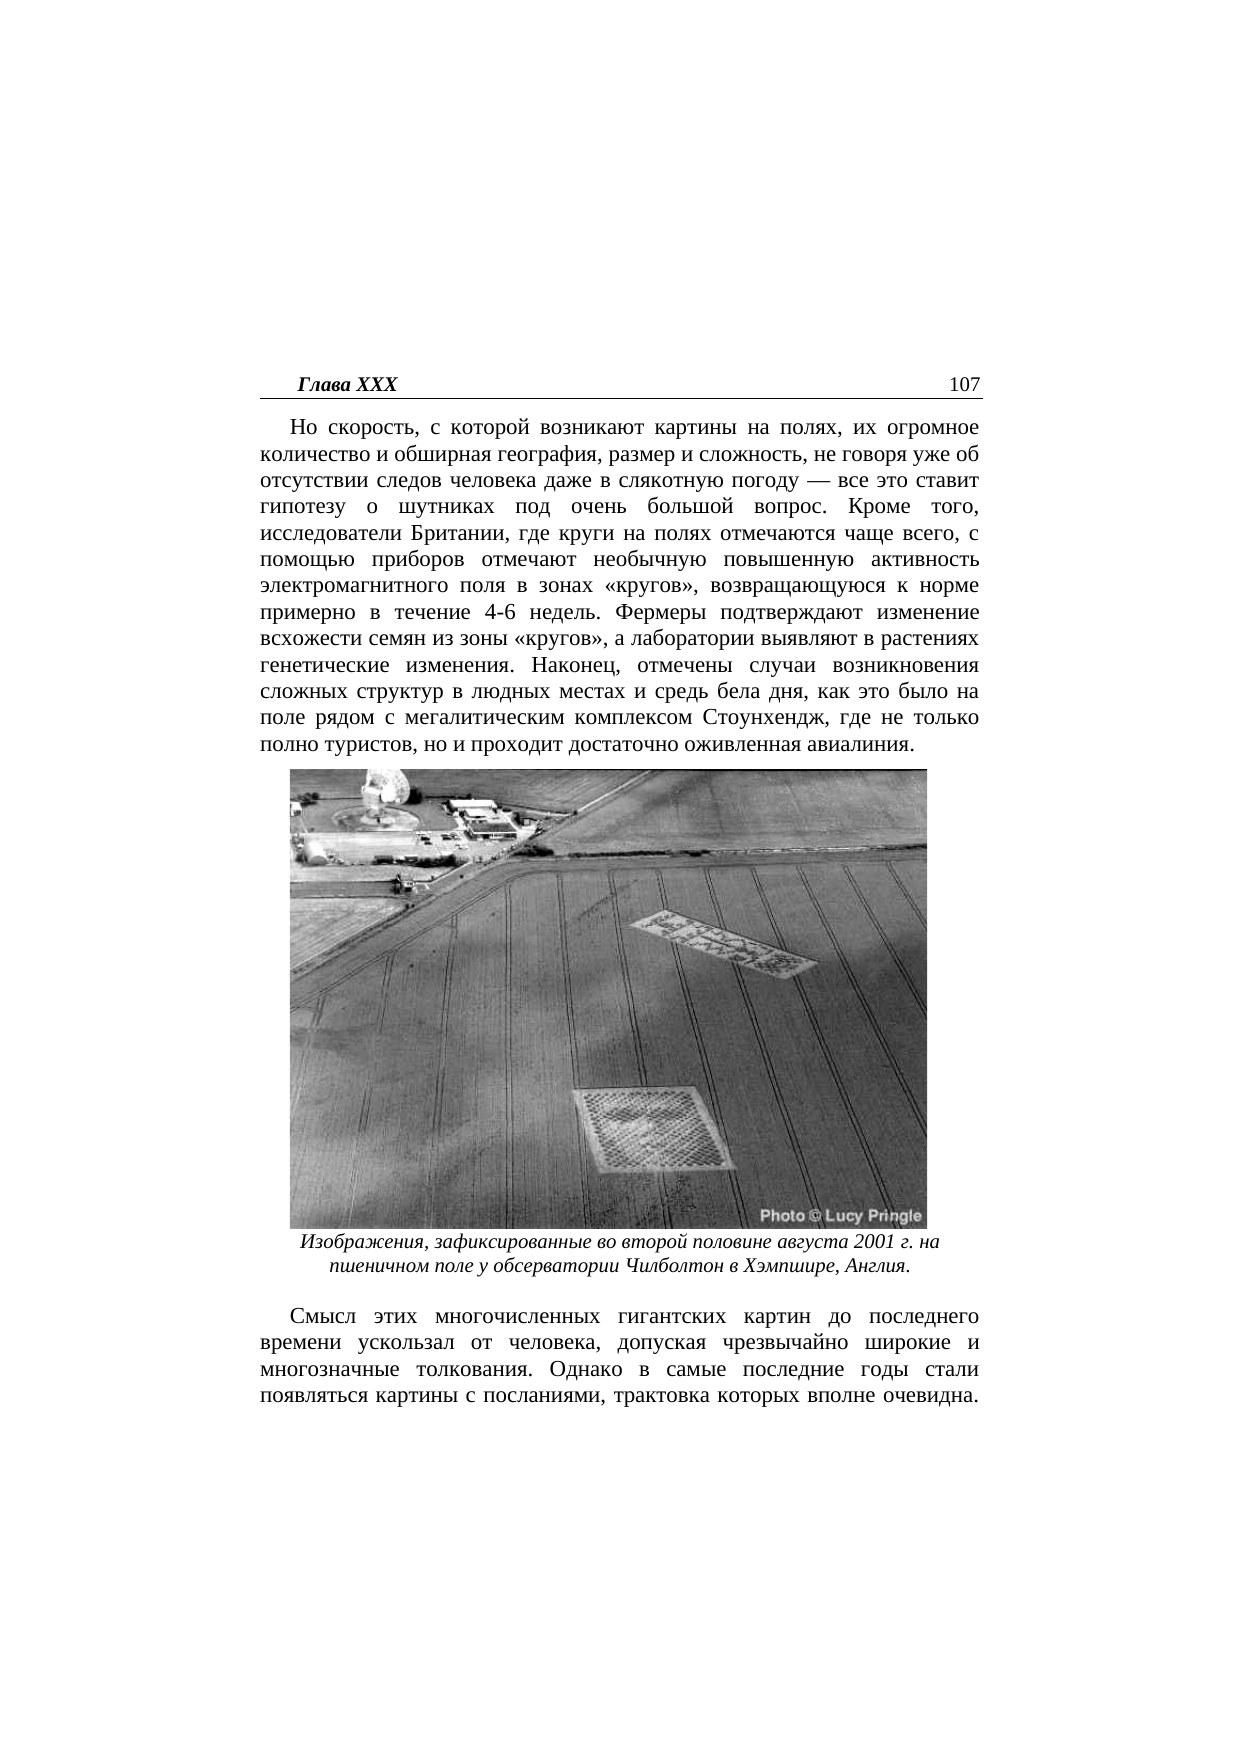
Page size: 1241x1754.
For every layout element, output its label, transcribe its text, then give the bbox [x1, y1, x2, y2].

text Смысл этих многочисленных гигантских картин до последнего времени ускользал от человека, допуская чрезвычайно широкие и многозначные толкования. Однако в самые последние годы стали появляться картины с посланиями, трактовка которых вполне очевидна. [260, 1302, 980, 1407]
picture [289, 769, 928, 1229]
text Изображения, зафиксированные во второй половине августа 2001 г. на пшеничном поле у обсерватории Чилболтон в Хэмпшире, Англия. [260, 1229, 980, 1277]
text Но скорость, с которой возникают картины на полях, их огромное количество и обширная география, размер и сложность, не говоря уже об отсутствии следов человека даже в слякотную погоду — все это ставит гипотезу о шутниках под очень большой вопрос. Кроме того, исследователи Британии, где круги на полях отмечаются чаще всего, с помощью приборов отмечают необычную повышенную активность электромагнитного поля в зонах «кругов», возвращающуюся к норме примерно в течение 4‑6 недель. Фермеры подтверждают изменение всхожести семян из зоны «кругов», а лаборатории выявляют в растениях генетические изменения. Наконец, отмечены случаи возникновения сложных структур в людных местах и средь бела дня, как это было на поле рядом с мегалитическим комплексом Стоунхендж, где не только полно туристов, но и проходит достаточно оживленная авиалиния. [260, 413, 980, 756]
